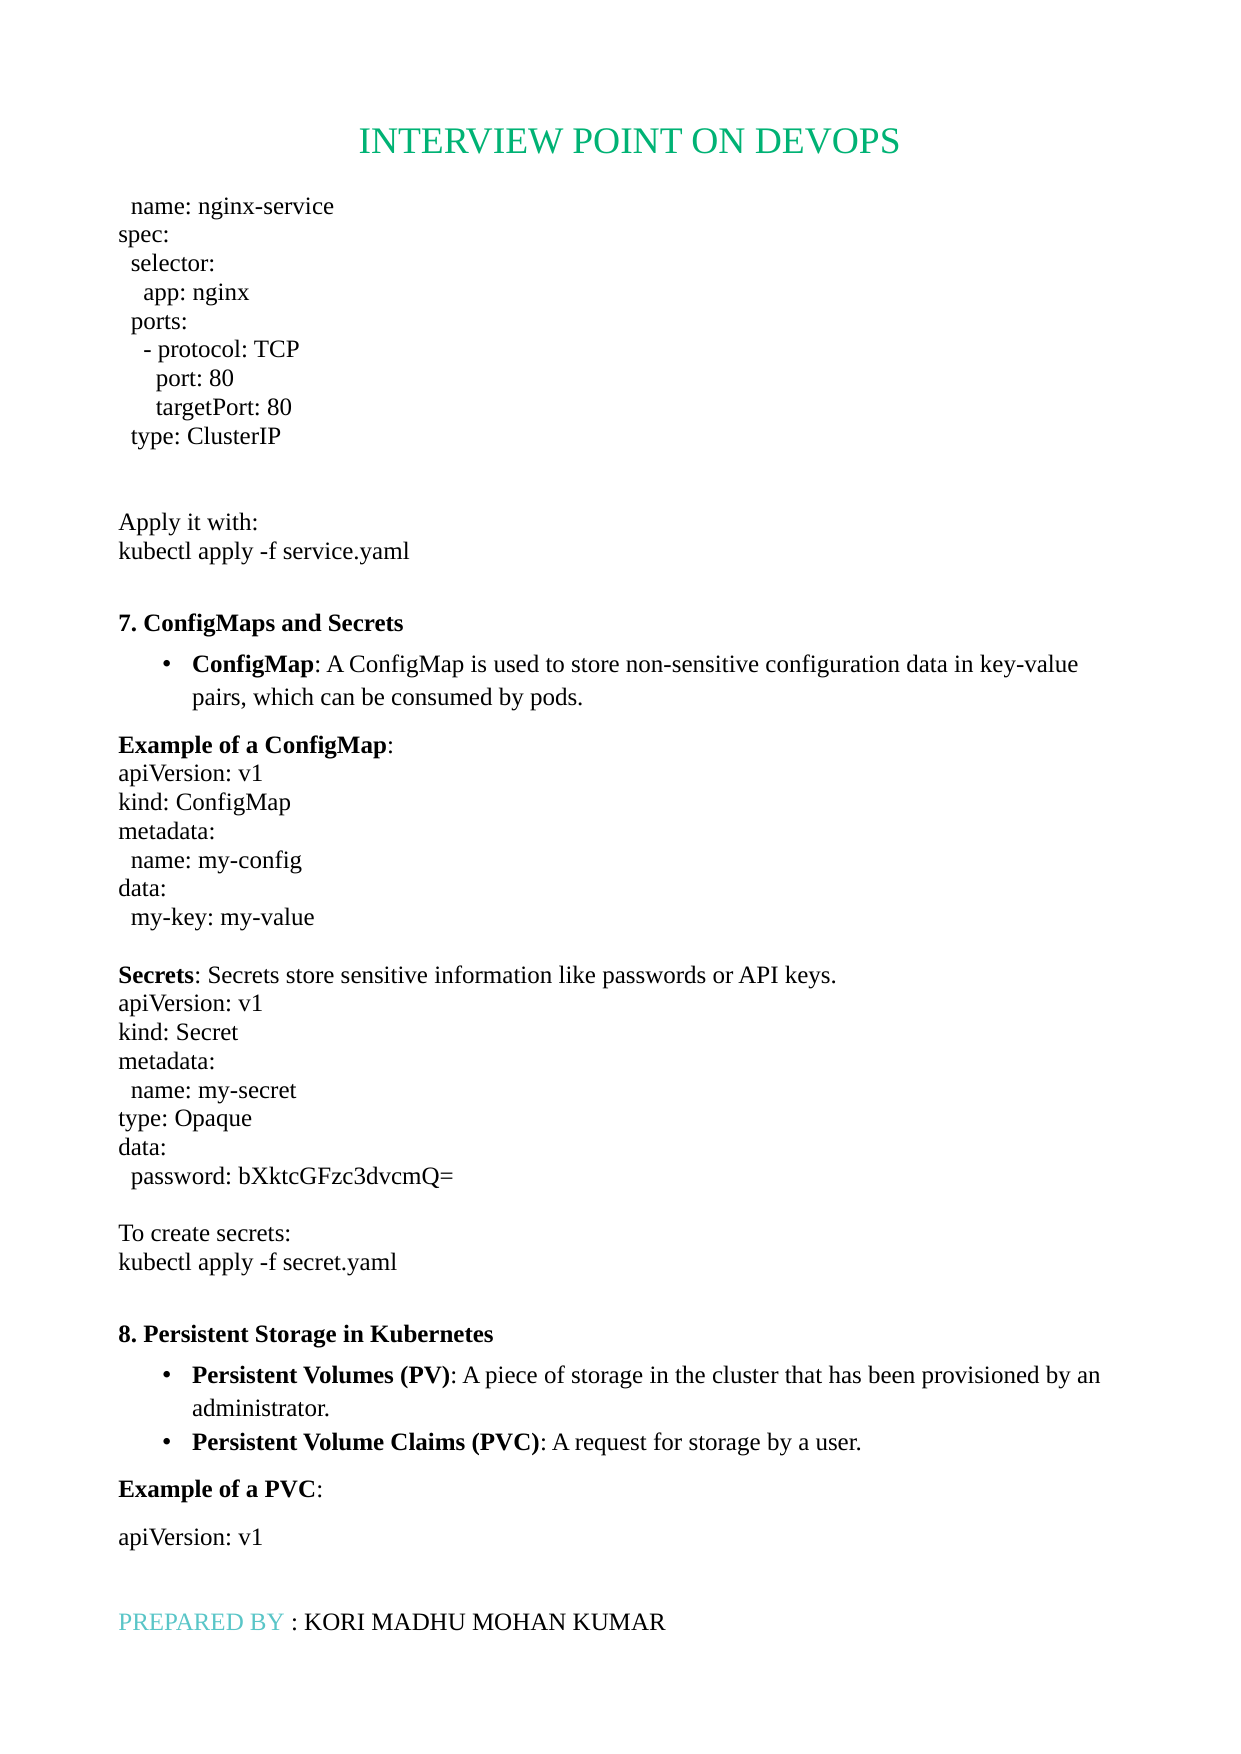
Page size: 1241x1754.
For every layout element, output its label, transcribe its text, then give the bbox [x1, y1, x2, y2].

text name: my-config [118, 845, 1122, 873]
text spec: [118, 219, 1122, 248]
text - protocol: TCP [118, 334, 1122, 363]
text metadata: [118, 1046, 1122, 1075]
text apiVersion: v1 [118, 758, 1122, 787]
text metadata: [118, 816, 1122, 845]
text targetPort: 80 [118, 392, 1122, 421]
text Example of a PVC: [118, 1474, 1122, 1503]
text my-key: my-value [118, 902, 1122, 931]
text app: nginx [118, 277, 1122, 306]
text apiVersion: v1 [118, 1522, 1122, 1551]
text port: 80 [118, 363, 1122, 392]
text ports: [118, 306, 1122, 334]
text kind: Secret [118, 1017, 1122, 1046]
text kind: ConfigMap [118, 787, 1122, 816]
text Secrets: Secrets store sensitive information like passwords or API keys. [118, 960, 1122, 988]
text type: Opaque [118, 1103, 1122, 1132]
text data: [118, 873, 1122, 902]
list Persistent Volumes (PV): A piece of storage in the cluster that has been provisioned by an administrator. [162, 1361, 1122, 1422]
list Persistent Volume Claims (PVC): A request for storage by a user. [162, 1427, 1122, 1455]
subtitle 8. Persistent Storage in Kubernetes [118, 1319, 1122, 1348]
list ConfigMap: A ConfigMap is used to store non-sensitive configuration data in key-value pairs, which can be consumed by pods. [162, 649, 1122, 711]
text Example of a ConfigMap: [118, 730, 1122, 758]
text To create secrets: [118, 1218, 1122, 1247]
text apiVersion: v1 [118, 988, 1122, 1017]
text name: my-secret [118, 1075, 1122, 1103]
text selector: [118, 248, 1122, 277]
text kubectl apply -f secret.yaml [118, 1247, 1122, 1276]
text type: ClusterIP [118, 421, 1122, 449]
text name: nginx-service [118, 191, 1122, 219]
subtitle 7. ConfigMaps and Secrets [118, 608, 1122, 637]
text Apply it with: [118, 507, 1122, 536]
text data: [118, 1132, 1122, 1161]
text password: bXktcGFzc3dvcmQ= [118, 1161, 1122, 1190]
text kubectl apply -f service.yaml [118, 536, 1122, 564]
